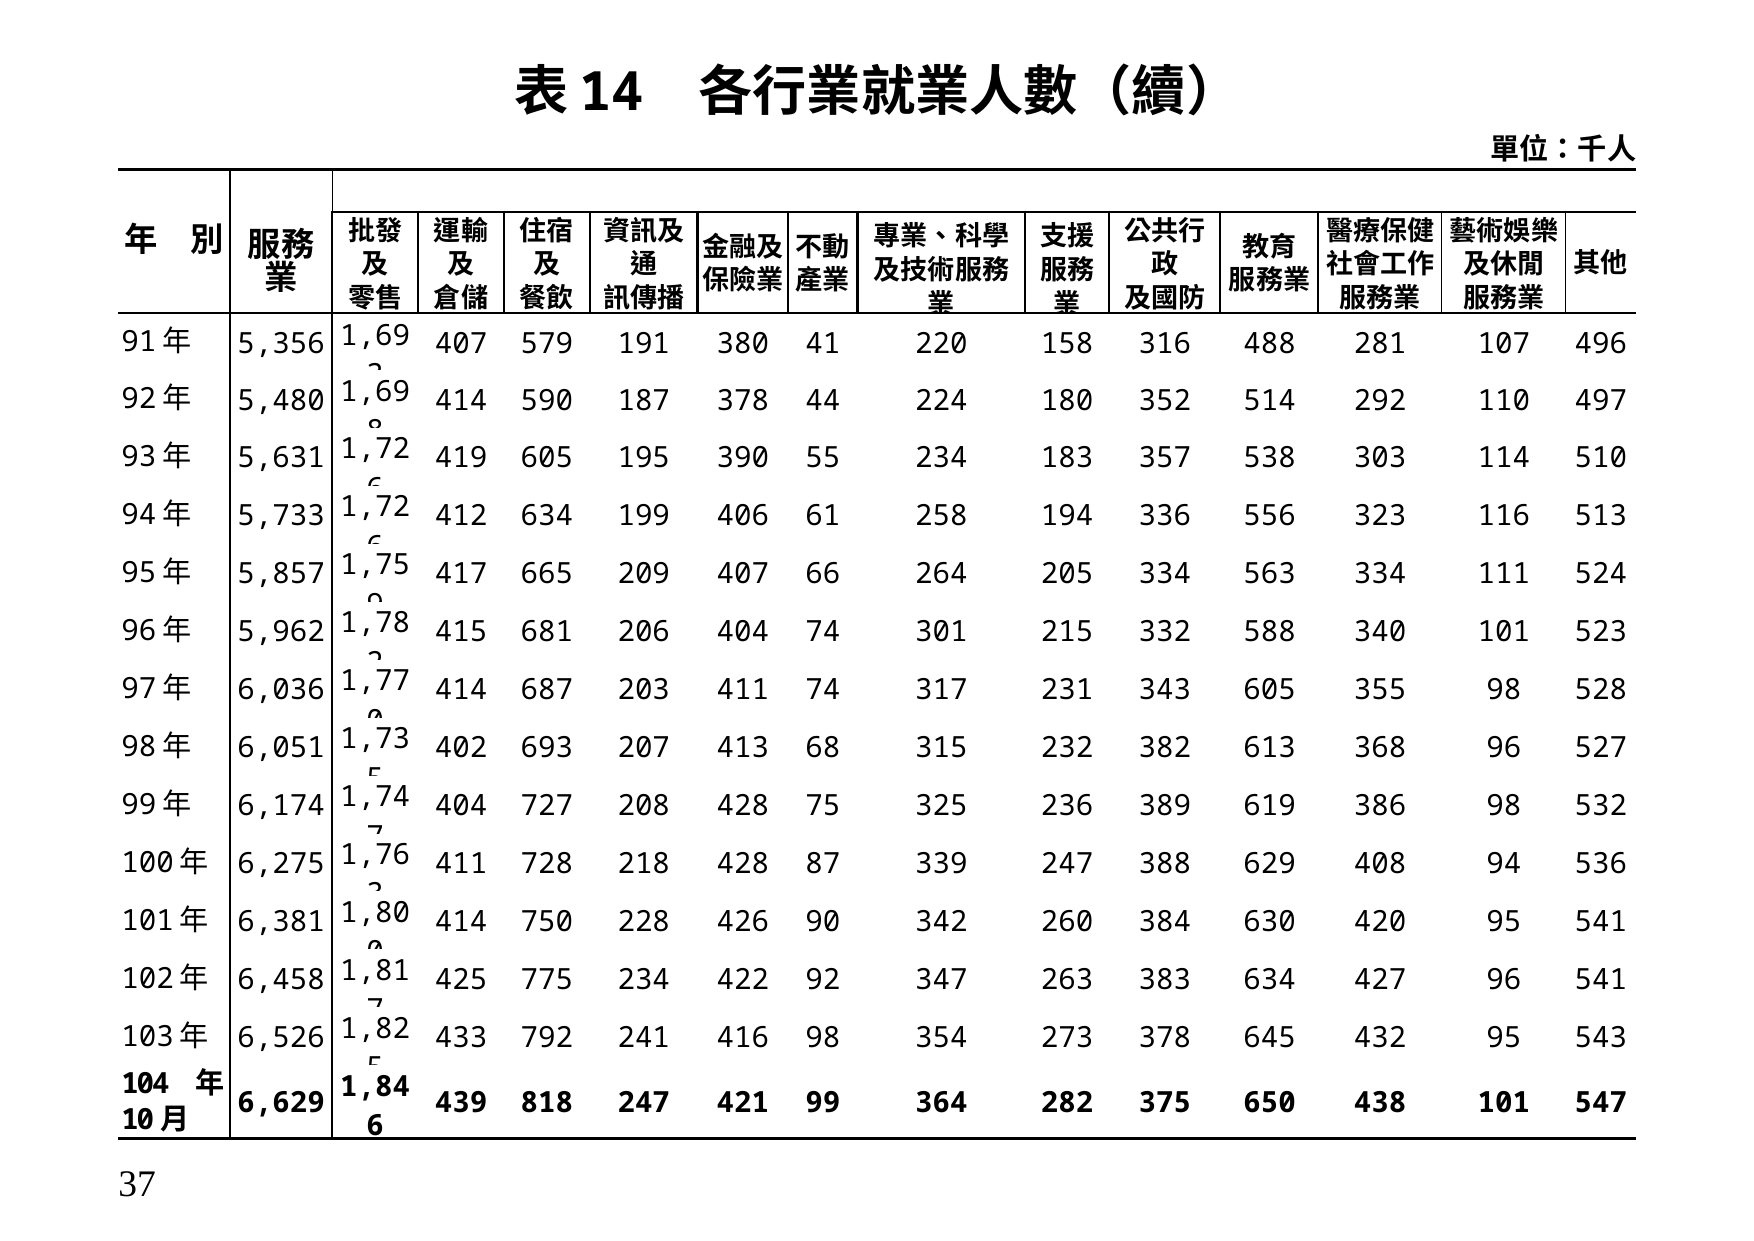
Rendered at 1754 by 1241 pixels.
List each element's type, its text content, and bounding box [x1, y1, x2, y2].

table_cell 389 [1109, 775, 1220, 833]
table_cell 645 [1220, 1007, 1318, 1065]
table_cell 74 [788, 601, 857, 659]
table_cell 634 [1220, 949, 1318, 1007]
table_cell 792 [504, 1007, 589, 1065]
table_cell 340 [1318, 601, 1442, 659]
table_cell 199 [590, 486, 697, 543]
table_cell 205 [1025, 544, 1109, 601]
table_cell 407 [698, 544, 788, 601]
table_cell 公共行政 及國防 [1110, 213, 1219, 312]
table_cell 5,480 [231, 370, 331, 428]
table_cell 382 [1109, 717, 1220, 775]
table_cell 101 [1442, 601, 1565, 659]
table_cell 241 [590, 1007, 697, 1065]
table_cell 94 [1442, 833, 1565, 891]
table_cell 247 [590, 1065, 697, 1137]
table_cell 292 [1318, 370, 1442, 428]
table_cell 1,747 [333, 775, 418, 833]
table_cell 44 [788, 370, 857, 428]
table_cell 116 [1442, 486, 1565, 543]
table_cell 316 [1109, 314, 1220, 370]
table_cell 236 [1025, 775, 1109, 833]
table_cell 650 [1220, 1065, 1318, 1137]
table_cell 323 [1318, 486, 1442, 543]
table_cell 421 [698, 1065, 788, 1137]
table_cell 191 [590, 314, 697, 370]
table_cell 343 [1109, 659, 1220, 717]
table_cell 432 [1318, 1007, 1442, 1065]
table_cell 428 [698, 775, 788, 833]
table_cell 438 [1318, 1065, 1442, 1137]
table_cell 665 [504, 544, 589, 601]
table_cell 98 [1442, 775, 1565, 833]
table_cell 378 [698, 370, 788, 428]
table_cell 263 [1025, 949, 1109, 1007]
table_cell 206 [590, 601, 697, 659]
table_cell 281 [1318, 314, 1442, 370]
table_cell 404 [698, 601, 788, 659]
table_cell 528 [1565, 659, 1636, 717]
table_cell 運輸及 倉儲業 [419, 213, 503, 312]
table_cell 195 [590, 428, 697, 486]
table_cell 415 [418, 601, 504, 659]
table_cell 金融及 保險業 [699, 213, 787, 312]
table_cell 醫療保健 社會工作 服務業 [1319, 213, 1441, 312]
table_cell 368 [1318, 717, 1442, 775]
table_cell 104年10月 [118, 1065, 229, 1137]
table_cell 94年 [118, 486, 229, 543]
table_cell 541 [1565, 949, 1636, 1007]
table_cell 1,763 [333, 833, 418, 891]
table_cell 427 [1318, 949, 1442, 1007]
table_cell 101年 [118, 891, 229, 949]
table_cell 282 [1025, 1065, 1109, 1137]
table_cell 102年 [118, 949, 229, 1007]
table_cell 不動 產業 [789, 213, 856, 312]
table_cell 5,356 [231, 314, 331, 370]
table_cell 5,631 [231, 428, 331, 486]
table_cell 232 [1025, 717, 1109, 775]
table_cell 住宿及 餐飲業 [505, 213, 589, 312]
table_cell 408 [1318, 833, 1442, 891]
table_cell 538 [1220, 428, 1318, 486]
table_cell 75 [788, 775, 857, 833]
table_cell 536 [1565, 833, 1636, 891]
text 表14 各行業就業人數（續） [118, 47, 1636, 126]
table_cell 1,698 [333, 370, 418, 428]
table_cell 425 [418, 949, 504, 1007]
table_cell 224 [858, 370, 1025, 428]
table_cell 103年 [118, 1007, 229, 1065]
table_cell 727 [504, 775, 589, 833]
table_cell 303 [1318, 428, 1442, 486]
table_cell 61 [788, 486, 857, 543]
table_cell 347 [858, 949, 1025, 1007]
table_cell 514 [1220, 370, 1318, 428]
table_cell 資訊及通 訊傳播業 [591, 213, 696, 312]
table_cell 1,846 [333, 1065, 418, 1137]
table_cell 114 [1442, 428, 1565, 486]
table_cell 其他 [1566, 213, 1636, 312]
table_cell 6,381 [231, 891, 331, 949]
table_cell 231 [1025, 659, 1109, 717]
table_cell 412 [418, 486, 504, 543]
table_cell 681 [504, 601, 589, 659]
table_cell 380 [698, 314, 788, 370]
table_cell 74 [788, 659, 857, 717]
table_cell 386 [1318, 775, 1442, 833]
table_cell 教育 服務業 [1221, 213, 1317, 312]
table_cell 藝術娛樂及休閒 服務業 [1442, 213, 1565, 312]
table_cell 支援 服務業 [1026, 213, 1108, 312]
table_cell 95 [1442, 1007, 1565, 1065]
table_cell 234 [590, 949, 697, 1007]
table_cell 532 [1565, 775, 1636, 833]
table_cell 422 [698, 949, 788, 1007]
table_cell 1,726 [333, 428, 418, 486]
table_cell 342 [858, 891, 1025, 949]
table_cell 107 [1442, 314, 1565, 370]
table_cell 629 [1220, 833, 1318, 891]
table_cell 98年 [118, 717, 229, 775]
table_cell 93年 [118, 428, 229, 486]
table_cell 411 [698, 659, 788, 717]
text 單位：千人 [118, 126, 1636, 168]
table_cell 750 [504, 891, 589, 949]
table_cell 414 [418, 891, 504, 949]
table_cell 5,857 [231, 544, 331, 601]
table_cell 6,275 [231, 833, 331, 891]
table_cell 619 [1220, 775, 1318, 833]
table_cell 5,962 [231, 601, 331, 659]
table_cell 352 [1109, 370, 1220, 428]
table_cell 1,782 [333, 601, 418, 659]
table_cell 590 [504, 370, 589, 428]
table_cell 6,629 [231, 1065, 331, 1137]
table_cell 110 [1442, 370, 1565, 428]
table_cell 543 [1565, 1007, 1636, 1065]
table_cell 317 [858, 659, 1025, 717]
table_cell 439 [418, 1065, 504, 1137]
table_cell 99 [788, 1065, 857, 1137]
table_cell 96 [1442, 949, 1565, 1007]
table_cell 605 [504, 428, 589, 486]
table_cell 207 [590, 717, 697, 775]
table_header [231, 171, 332, 211]
table_cell 547 [1565, 1065, 1636, 1137]
table_cell 378 [1109, 1007, 1220, 1065]
table_cell 339 [858, 833, 1025, 891]
table_cell 92 [788, 949, 857, 1007]
table_cell 6,526 [231, 1007, 331, 1065]
table_cell 6,036 [231, 659, 331, 717]
table_cell 1,735 [333, 717, 418, 775]
table_cell 260 [1025, 891, 1109, 949]
table_cell 433 [418, 1007, 504, 1065]
table_cell 180 [1025, 370, 1109, 428]
table_cell 404 [418, 775, 504, 833]
table_cell 355 [1318, 659, 1442, 717]
table_cell 375 [1109, 1065, 1220, 1137]
table_cell 488 [1220, 314, 1318, 370]
table_cell 194 [1025, 486, 1109, 543]
table_cell 1,770 [333, 659, 418, 717]
table_cell 101 [1442, 1065, 1565, 1137]
table_cell 301 [858, 601, 1025, 659]
table_cell 220 [858, 314, 1025, 370]
table_cell 95 [1442, 891, 1565, 949]
table_cell 服務業 [231, 211, 331, 312]
table_cell 258 [858, 486, 1025, 543]
table_cell 426 [698, 891, 788, 949]
table_cell 634 [504, 486, 589, 543]
table_cell 273 [1025, 1007, 1109, 1065]
table_cell 215 [1025, 601, 1109, 659]
table_cell 203 [590, 659, 697, 717]
table_cell 775 [504, 949, 589, 1007]
table_cell 336 [1109, 486, 1220, 543]
table_cell 523 [1565, 601, 1636, 659]
table_cell 388 [1109, 833, 1220, 891]
table_cell 68 [788, 717, 857, 775]
table_cell 97年 [118, 659, 229, 717]
table_cell 234 [858, 428, 1025, 486]
table_cell 354 [858, 1007, 1025, 1065]
table_cell 209 [590, 544, 697, 601]
table_cell 630 [1220, 891, 1318, 949]
table_cell 5,733 [231, 486, 331, 543]
table_cell 390 [698, 428, 788, 486]
table_cell 513 [1565, 486, 1636, 543]
table_cell 332 [1109, 601, 1220, 659]
table_cell 91年 [118, 314, 229, 370]
table_cell 208 [590, 775, 697, 833]
table_cell 187 [590, 370, 697, 428]
table_cell 6,458 [231, 949, 331, 1007]
table_cell 414 [418, 659, 504, 717]
table_cell 1,693 [333, 314, 418, 370]
table_cell 158 [1025, 314, 1109, 370]
table_cell 55 [788, 428, 857, 486]
table_cell 613 [1220, 717, 1318, 775]
table_cell 563 [1220, 544, 1318, 601]
table_cell 383 [1109, 949, 1220, 1007]
table_cell 90 [788, 891, 857, 949]
table_cell 98 [1442, 659, 1565, 717]
table_cell 357 [1109, 428, 1220, 486]
table_cell 96 [1442, 717, 1565, 775]
table_cell 605 [1220, 659, 1318, 717]
table_cell 334 [1318, 544, 1442, 601]
table_cell 315 [858, 717, 1025, 775]
table_cell 818 [504, 1065, 589, 1137]
table_cell 100年 [118, 833, 229, 891]
table_cell 1,825 [333, 1007, 418, 1065]
table_cell 527 [1565, 717, 1636, 775]
table_cell 524 [1565, 544, 1636, 601]
table_cell 334 [1109, 544, 1220, 601]
table_cell 183 [1025, 428, 1109, 486]
table_cell 1,759 [333, 544, 418, 601]
table_cell 41 [788, 314, 857, 370]
table_cell 325 [858, 775, 1025, 833]
table_cell 1,726 [333, 486, 418, 543]
table_cell 批發及 零售業 [333, 213, 417, 312]
table_cell 1,817 [333, 949, 418, 1007]
table_cell 87 [788, 833, 857, 891]
table_cell 579 [504, 314, 589, 370]
table_cell 693 [504, 717, 589, 775]
table_cell 264 [858, 544, 1025, 601]
table_cell 413 [698, 717, 788, 775]
table_cell 247 [1025, 833, 1109, 891]
table_cell 95年 [118, 544, 229, 601]
table_header [333, 171, 1636, 211]
table_cell 728 [504, 833, 589, 891]
table_cell 406 [698, 486, 788, 543]
table_cell 541 [1565, 891, 1636, 949]
table_cell 407 [418, 314, 504, 370]
table_cell 428 [698, 833, 788, 891]
table_cell 66 [788, 544, 857, 601]
table_cell 384 [1109, 891, 1220, 949]
table_cell 6,174 [231, 775, 331, 833]
table_cell 111 [1442, 544, 1565, 601]
table_cell 98 [788, 1007, 857, 1065]
table_cell 417 [418, 544, 504, 601]
table_cell 497 [1565, 370, 1636, 428]
table_cell 411 [418, 833, 504, 891]
table_cell 414 [418, 370, 504, 428]
table_cell 218 [590, 833, 697, 891]
table_cell 556 [1220, 486, 1318, 543]
table_cell 96年 [118, 601, 229, 659]
table_cell 6,051 [231, 717, 331, 775]
table_cell 420 [1318, 891, 1442, 949]
table_cell 496 [1565, 314, 1636, 370]
table_cell 92年 [118, 370, 229, 428]
table_cell 228 [590, 891, 697, 949]
table_cell 1,800 [333, 891, 418, 949]
table_cell 687 [504, 659, 589, 717]
table_cell 99年 [118, 775, 229, 833]
table_cell 510 [1565, 428, 1636, 486]
table_cell 364 [858, 1065, 1025, 1137]
table_cell 588 [1220, 601, 1318, 659]
table_cell 402 [418, 717, 504, 775]
table_cell 416 [698, 1007, 788, 1065]
table_header 年 別 [118, 171, 229, 312]
table_cell 419 [418, 428, 504, 486]
table_cell 專業、科學 及技術服務業 [859, 213, 1024, 312]
